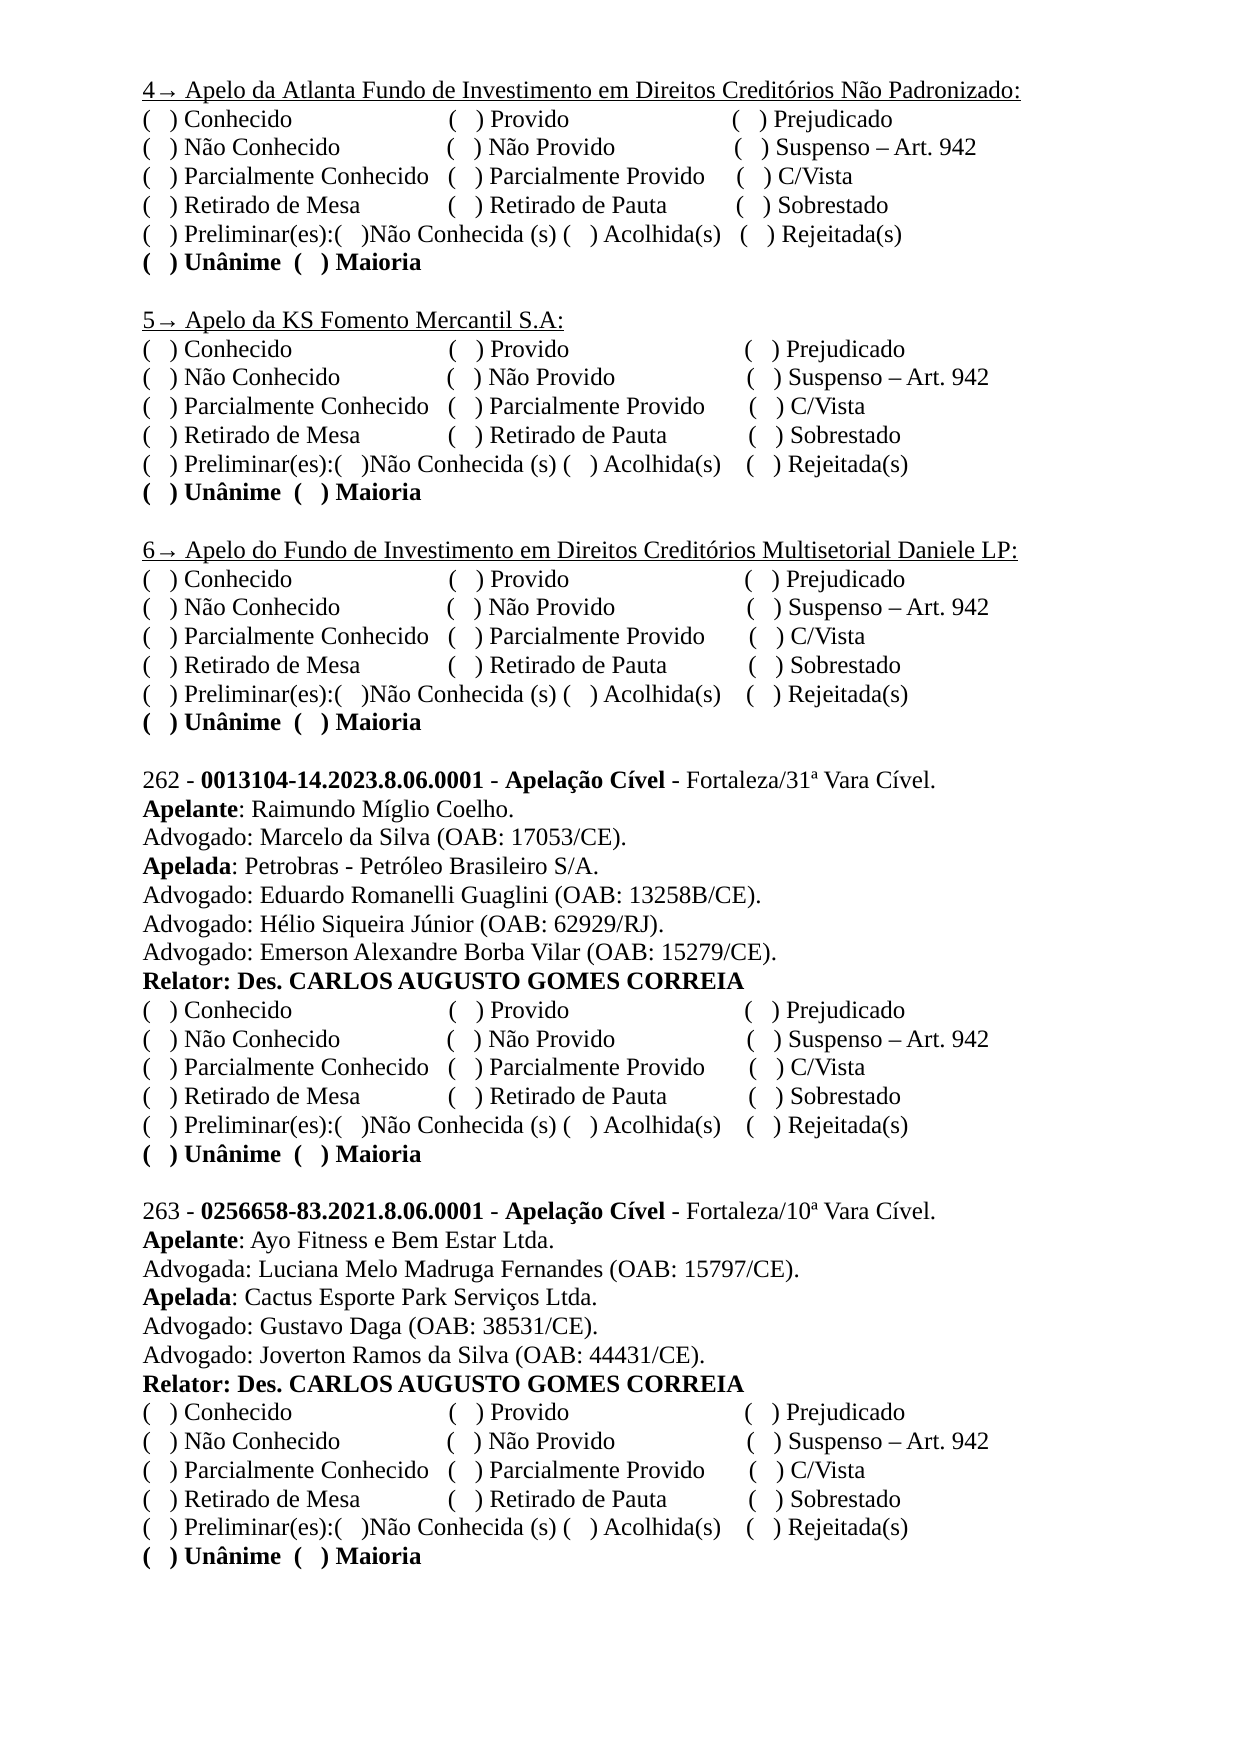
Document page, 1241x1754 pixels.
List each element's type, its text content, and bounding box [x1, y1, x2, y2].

text 5→ Apelo da KS Fomento Mercantil S.A: [142, 305, 1141, 334]
text Advogado: Eduardo Romanelli Guaglini (OAB: 13258B/CE). [142, 880, 1141, 909]
text ( ) Unânime ( ) Maioria [142, 1541, 1158, 1570]
text Advogado: Hélio Siqueira Júnior (OAB: 62929/RJ). [142, 909, 1141, 937]
text 4→ Apelo da Atlanta Fundo de Investimento em Direitos Creditórios Não Padronizado: [142, 75, 1141, 104]
text 262 - 0013104-14.2023.8.06.0001 - Apelação Cível - Fortaleza/31ª Vara Cível. [142, 765, 1141, 794]
text ( ) Preliminar(es):( )Não Conhecida (s) ( ) Acolhida(s) ( ) Rejeitada(s) [142, 679, 1158, 707]
text ( ) Parcialmente Conhecido ( ) Parcialmente Provido ( ) C/Vista [142, 621, 1158, 650]
text ( ) Conhecido ( ) Provido ( ) Prejudicado [142, 1397, 1141, 1426]
text Apelada: Petrobras - Petróleo Brasileiro S/A. [142, 851, 1141, 880]
text Advogado: Emerson Alexandre Borba Vilar (OAB: 15279/CE). [142, 937, 1141, 966]
text 6→ Apelo do Fundo de Investimento em Direitos Creditórios Multisetorial Daniele LP: [142, 535, 1141, 564]
text ( ) Retirado de Mesa ( ) Retirado de Pauta ( ) Sobrestado [142, 1484, 1158, 1512]
text ( ) Não Conhecido ( ) Não Provido ( ) Suspenso – Art. 942 [142, 592, 1158, 621]
text ( ) Parcialmente Conhecido ( ) Parcialmente Provido ( ) C/Vista [142, 391, 1158, 420]
text Apelada: Cactus Esporte Park Serviços Ltda. [142, 1282, 1141, 1311]
text ( ) Conhecido ( ) Provido ( ) Prejudicado [142, 334, 1141, 362]
text ( ) Parcialmente Conhecido ( ) Parcialmente Provido ( ) C/Vista [142, 1455, 1158, 1484]
text Relator: Des. CARLOS AUGUSTO GOMES CORREIA [142, 1369, 1141, 1397]
text ( ) Conhecido ( ) Provido ( ) Prejudicado [142, 104, 1141, 132]
text ( ) Parcialmente Conhecido ( ) Parcialmente Provido ( ) C/Vista [142, 161, 1158, 190]
text ( ) Não Conhecido ( ) Não Provido ( ) Suspenso – Art. 942 [142, 362, 1158, 391]
text Advogado: Marcelo da Silva (OAB: 17053/CE). [142, 822, 1141, 851]
text ( ) Não Conhecido ( ) Não Provido ( ) Suspenso – Art. 942 [142, 1426, 1158, 1455]
text ( ) Não Conhecido ( ) Não Provido ( ) Suspenso – Art. 942 [142, 1024, 1158, 1052]
text ( ) Unânime ( ) Maioria [142, 1139, 1158, 1167]
text ( ) Conhecido ( ) Provido ( ) Prejudicado [142, 995, 1141, 1024]
text ( ) Unânime ( ) Maioria [142, 707, 1158, 736]
text ( ) Preliminar(es):( )Não Conhecida (s) ( ) Acolhida(s) ( ) Rejeitada(s) [142, 219, 1158, 247]
text Advogado: Gustavo Daga (OAB: 38531/CE). [142, 1311, 1141, 1340]
text ( ) Retirado de Mesa ( ) Retirado de Pauta ( ) Sobrestado [142, 190, 1158, 219]
text Apelante: Raimundo Míglio Coelho. [142, 794, 1141, 822]
text ( ) Retirado de Mesa ( ) Retirado de Pauta ( ) Sobrestado [142, 1081, 1158, 1110]
text Apelante: Ayo Fitness e Bem Estar Ltda. [142, 1225, 1141, 1254]
text ( ) Não Conhecido ( ) Não Provido ( ) Suspenso – Art. 942 [142, 132, 1158, 161]
text ( ) Preliminar(es):( )Não Conhecida (s) ( ) Acolhida(s) ( ) Rejeitada(s) [142, 1110, 1158, 1139]
text ( ) Conhecido ( ) Provido ( ) Prejudicado [142, 564, 1141, 592]
text ( ) Unânime ( ) Maioria [142, 247, 1158, 276]
text ( ) Unânime ( ) Maioria [142, 477, 1158, 506]
text ( ) Preliminar(es):( )Não Conhecida (s) ( ) Acolhida(s) ( ) Rejeitada(s) [142, 449, 1158, 477]
text ( ) Parcialmente Conhecido ( ) Parcialmente Provido ( ) C/Vista [142, 1052, 1158, 1081]
text 263 - 0256658-83.2021.8.06.0001 - Apelação Cível - Fortaleza/10ª Vara Cível. [142, 1196, 1141, 1225]
text ( ) Retirado de Mesa ( ) Retirado de Pauta ( ) Sobrestado [142, 650, 1158, 679]
text Advogada: Luciana Melo Madruga Fernandes (OAB: 15797/CE). [142, 1254, 1141, 1282]
text ( ) Retirado de Mesa ( ) Retirado de Pauta ( ) Sobrestado [142, 420, 1158, 449]
text ( ) Preliminar(es):( )Não Conhecida (s) ( ) Acolhida(s) ( ) Rejeitada(s) [142, 1512, 1158, 1541]
text Advogado: Joverton Ramos da Silva (OAB: 44431/CE). [142, 1340, 1141, 1369]
text Relator: Des. CARLOS AUGUSTO GOMES CORREIA [142, 966, 1141, 995]
